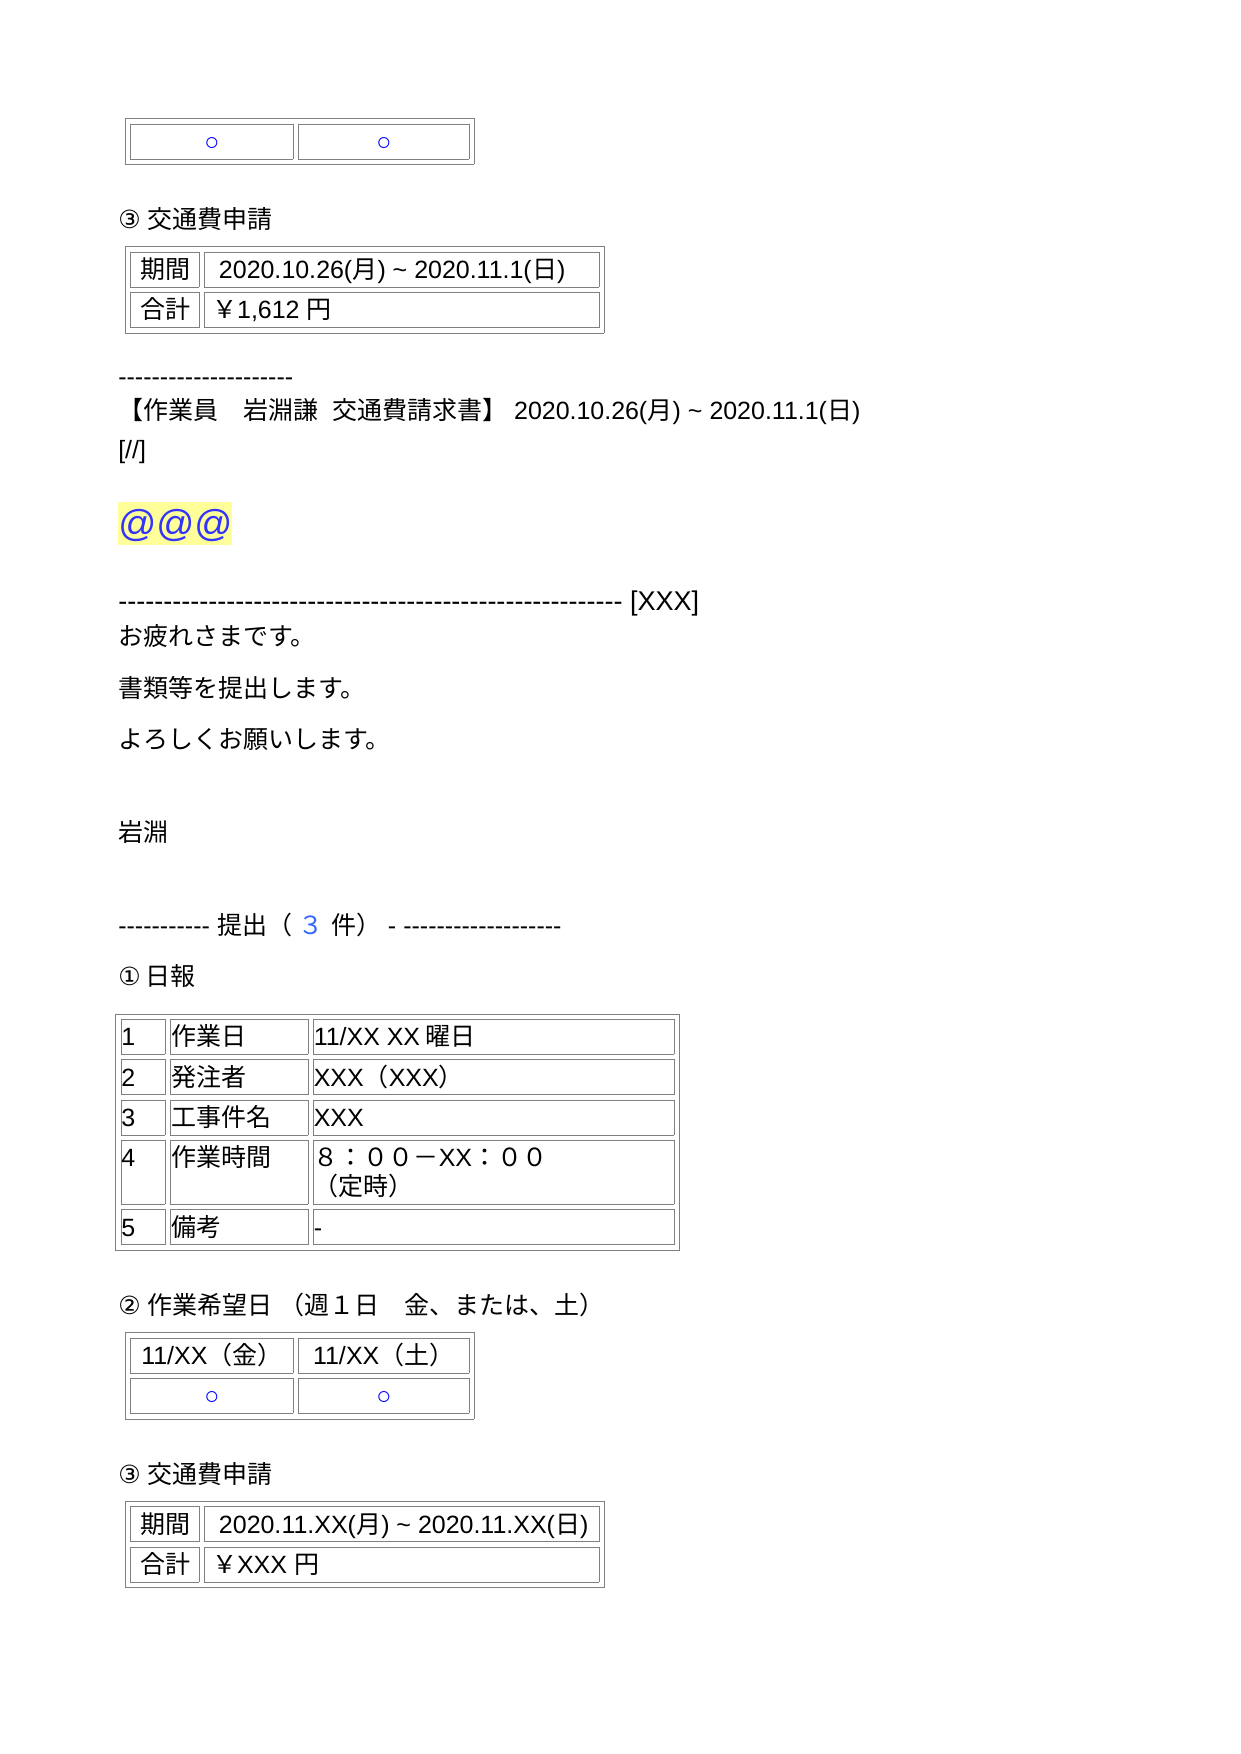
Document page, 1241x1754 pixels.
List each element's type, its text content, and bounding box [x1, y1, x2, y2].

table_cell ○ [296, 119, 471, 158]
table_header 期間 [128, 1502, 202, 1541]
text ----------- 提出（ ３ 件） - ------------------- [118, 911, 1122, 939]
table_cell 備考 [168, 1204, 310, 1244]
table_header 期間 [128, 247, 202, 287]
table_cell - [314, 1210, 674, 1244]
text 岩淵 [118, 818, 1122, 847]
table_cell 合計 [128, 1541, 202, 1582]
table_cell ○ [128, 119, 296, 158]
table_header 2020.10.26(月) ~ 2020.11.1(日) [202, 247, 602, 287]
text ③ 交通費申請 [118, 1460, 1122, 1488]
table_cell - [310, 1204, 677, 1244]
table_cell 工事件名 [168, 1094, 310, 1135]
text [//] [118, 436, 1122, 464]
table_cell 2 [118, 1054, 168, 1094]
text 書類等を提出します。 [118, 674, 1122, 702]
table_header 2020.11.XX(月) ~ 2020.11.XX(日) [202, 1502, 602, 1541]
table_cell 5 [118, 1204, 168, 1244]
table_cell 3 [118, 1094, 168, 1135]
table_header 11/XX（金） [128, 1333, 296, 1373]
table_cell ○ [128, 1373, 296, 1413]
table_header 作業日 [168, 1015, 310, 1054]
table_cell ８：００－XX：００ （定時） [310, 1135, 677, 1204]
text お疲れさまです。 [118, 622, 1122, 651]
table_header 11/XX XX曜日 [310, 1015, 677, 1054]
text ①日報 [118, 962, 1122, 991]
text @@@ [118, 502, 1122, 545]
text よろしくお願いします。 [118, 725, 1122, 754]
text 【作業員 岩淵謙 交通費請求書】 2020.10.26(月) ~ 2020.11.1(日) [118, 396, 1122, 425]
text ② 作業希望日 （週１日 金、または、土） [118, 1291, 1122, 1320]
table_cell 発注者 [168, 1054, 310, 1094]
table_cell 4 [118, 1135, 168, 1204]
table_cell ￥1,612 円 [202, 287, 602, 327]
table_cell ￥XXX 円 [202, 1541, 602, 1582]
text -------------------------------------------------------- [XXX] [118, 585, 1122, 616]
table_cell 作業時間 [168, 1135, 310, 1204]
table_cell ○ [296, 1373, 471, 1413]
text --------------------- [118, 361, 1122, 390]
text ③ 交通費申請 [118, 205, 1122, 234]
table_cell XXX [310, 1094, 677, 1135]
table_header 1 [118, 1015, 168, 1054]
table_cell XXX（XXX） [310, 1054, 677, 1094]
table_cell 合計 [128, 287, 202, 327]
table_header 11/XX（土） [296, 1333, 471, 1373]
